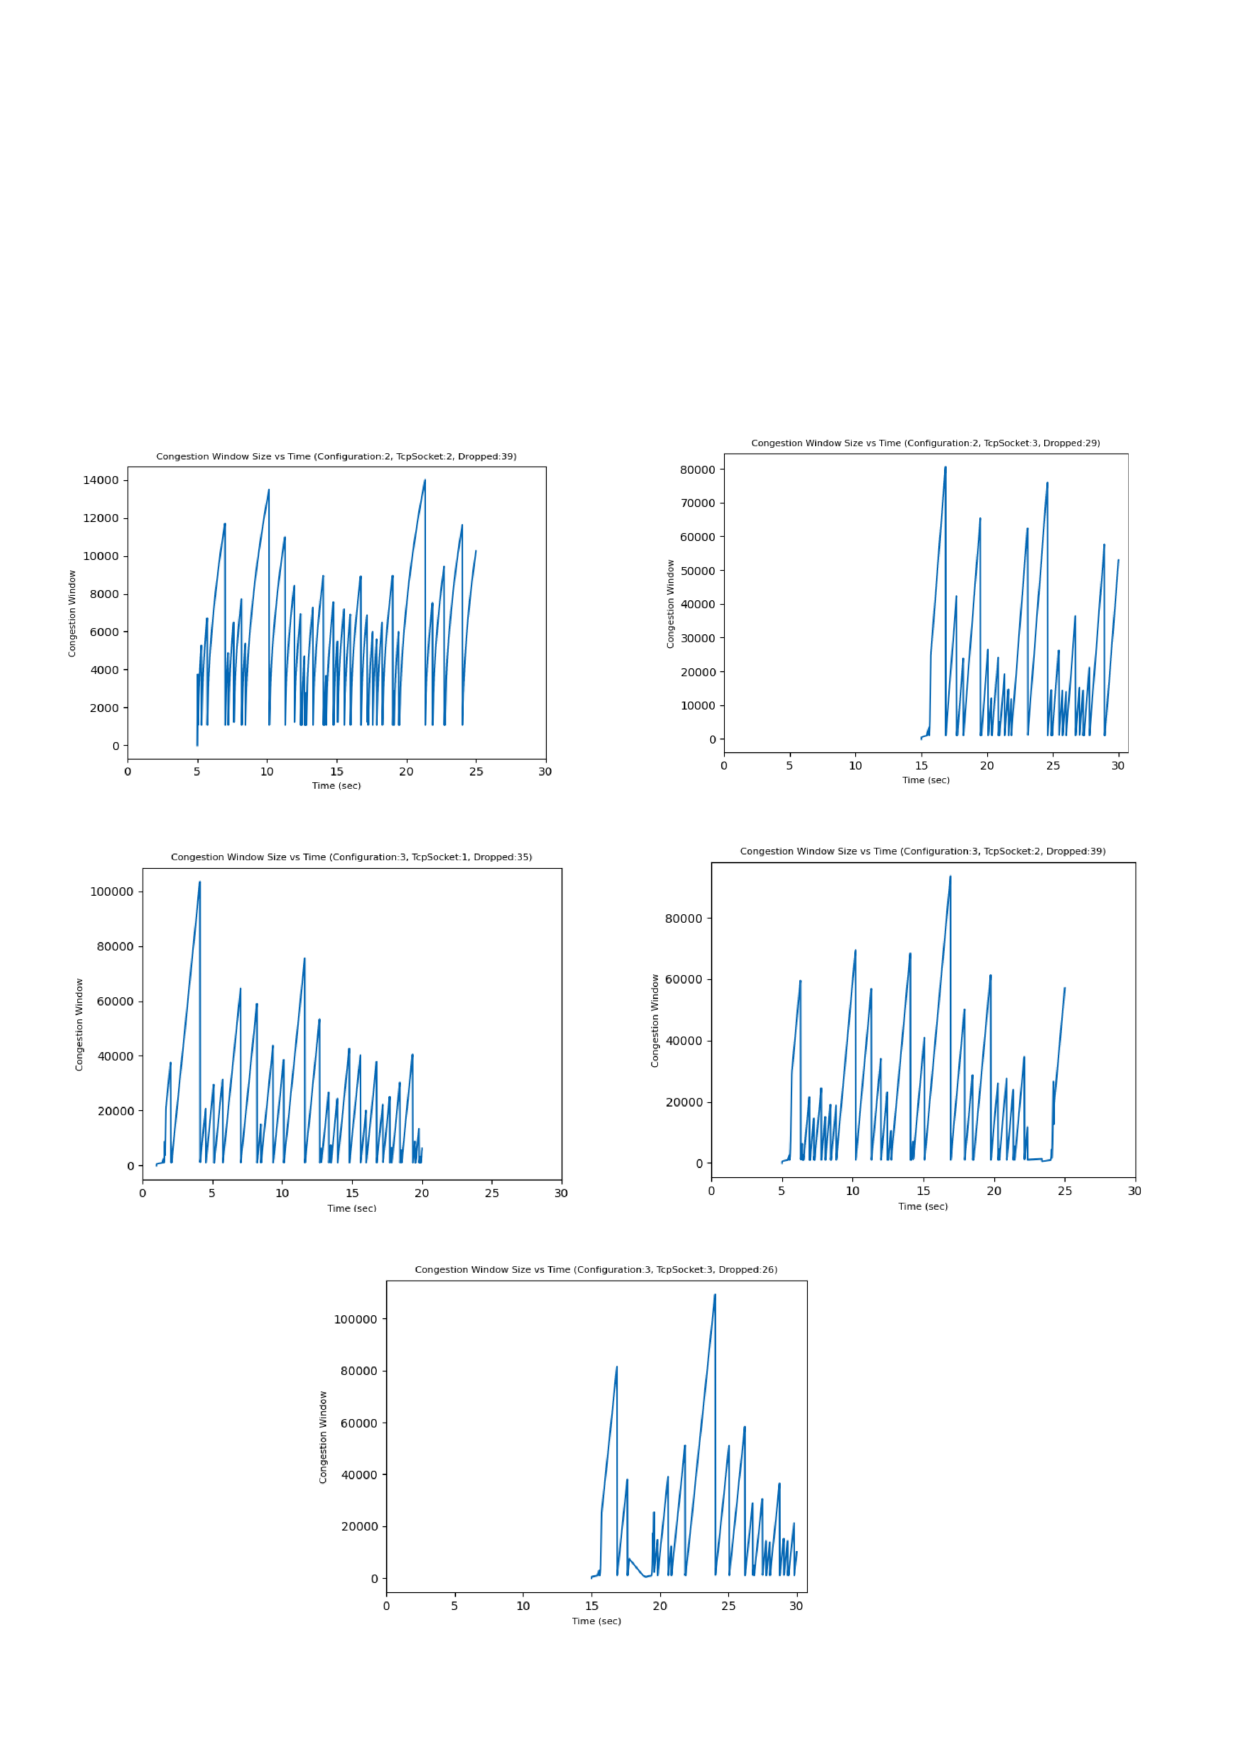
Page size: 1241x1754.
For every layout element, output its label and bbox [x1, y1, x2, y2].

picture [648, 843, 1142, 1213]
picture [319, 1261, 814, 1629]
picture [65, 440, 557, 791]
picture [662, 435, 1129, 787]
picture [75, 847, 572, 1212]
